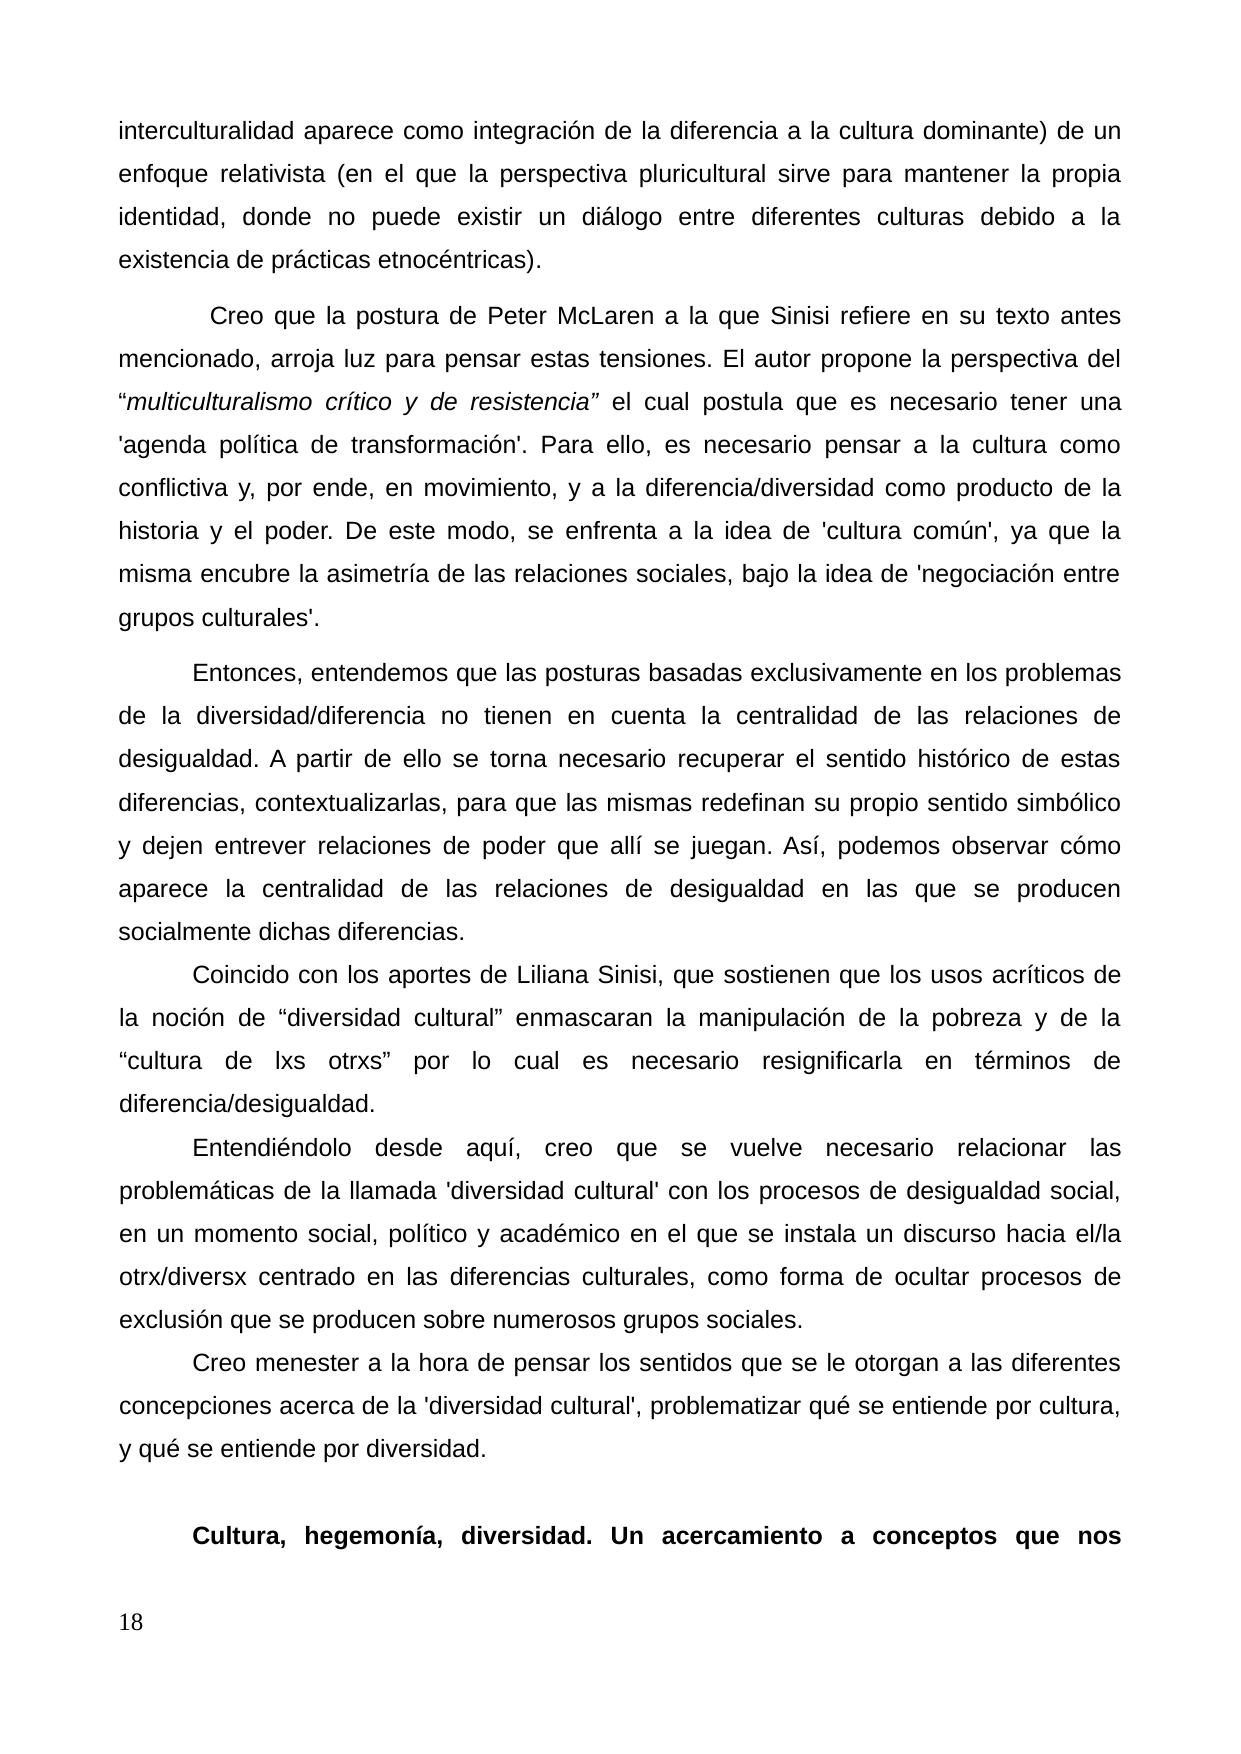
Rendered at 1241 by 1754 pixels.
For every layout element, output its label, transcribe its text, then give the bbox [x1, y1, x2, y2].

text Entonces, entendemos que las posturas basadas exclusivamente en los problemas de la diversidad/diferencia no tienen en cuenta la centralidad de las relaciones de desigualdad. A partir de ello se torna necesario recuperar el sentido histórico de estas diferencias, contextualizarlas, para que las mismas redefinan su propio sentido simbólico y dejen entrever relaciones de poder que allí se juegan. Así, podemos observar cómo aparece la centralidad de las relaciones de desigualdad en las que se producen socialmente dichas diferencias. [118, 658, 1123, 946]
text interculturalidad aparece como integración de la diferencia a la cultura dominante) de un enfoque relativista (en el que la perspectiva pluricultural sirve para mantener la propia identidad, donde no puede existir un diálogo entre diferentes culturas debido a la existencia de prácticas etnocéntricas). [118, 116, 1123, 274]
text Creo menester a la hora de pensar los sentidos que se le otorgan a las diferentes concepciones acerca de la 'diversidad cultural', problematizar qué se entiende por cultura, y qué se entiende por diversidad. [119, 1348, 1123, 1463]
text Creo que la postura de Peter McLaren a la que Sinisi refiere en su texto antes mencionado, arroja luz para pensar estas tensiones. El autor propone la perspectiva del “multiculturalismo crítico y de resistencia” el cual postula que es necesario tener una 'agenda política de transformación'. Para ello, es necesario pensar a la cultura como conflictiva y, por ende, en movimiento, y a la diferencia/diversidad como producto de la historia y el poder. De este modo, se enfrenta a la idea de 'cultura común', ya que la misma encubre la asimetría de las relaciones sociales, bajo la idea de 'negociación entre grupos culturales'. [118, 301, 1123, 631]
text Coincido con los aportes de Liliana Sinisi, que sostienen que los usos acríticos de la noción de “diversidad cultural” enmascaran la manipulación de la pobreza y de la “cultura de lxs otrxs” por lo cual es necesario resignificarla en términos de diferencia/desigualdad. [119, 960, 1123, 1118]
text Entendiéndolo desde aquí, creo que se vuelve necesario relacionar las problemáticas de la llamada 'diversidad cultural' con los procesos de desigualdad social, en un momento social, político y académico en el que se instala un discurso hacia el/la otrx/diversx centrado en las diferencias culturales, como forma de ocultar procesos de exclusión que se producen sobre numerosos grupos sociales. [119, 1132, 1123, 1334]
text Cultura, hegemonía, diversidad. Un acercamiento a conceptos que nos [119, 1521, 1123, 1549]
